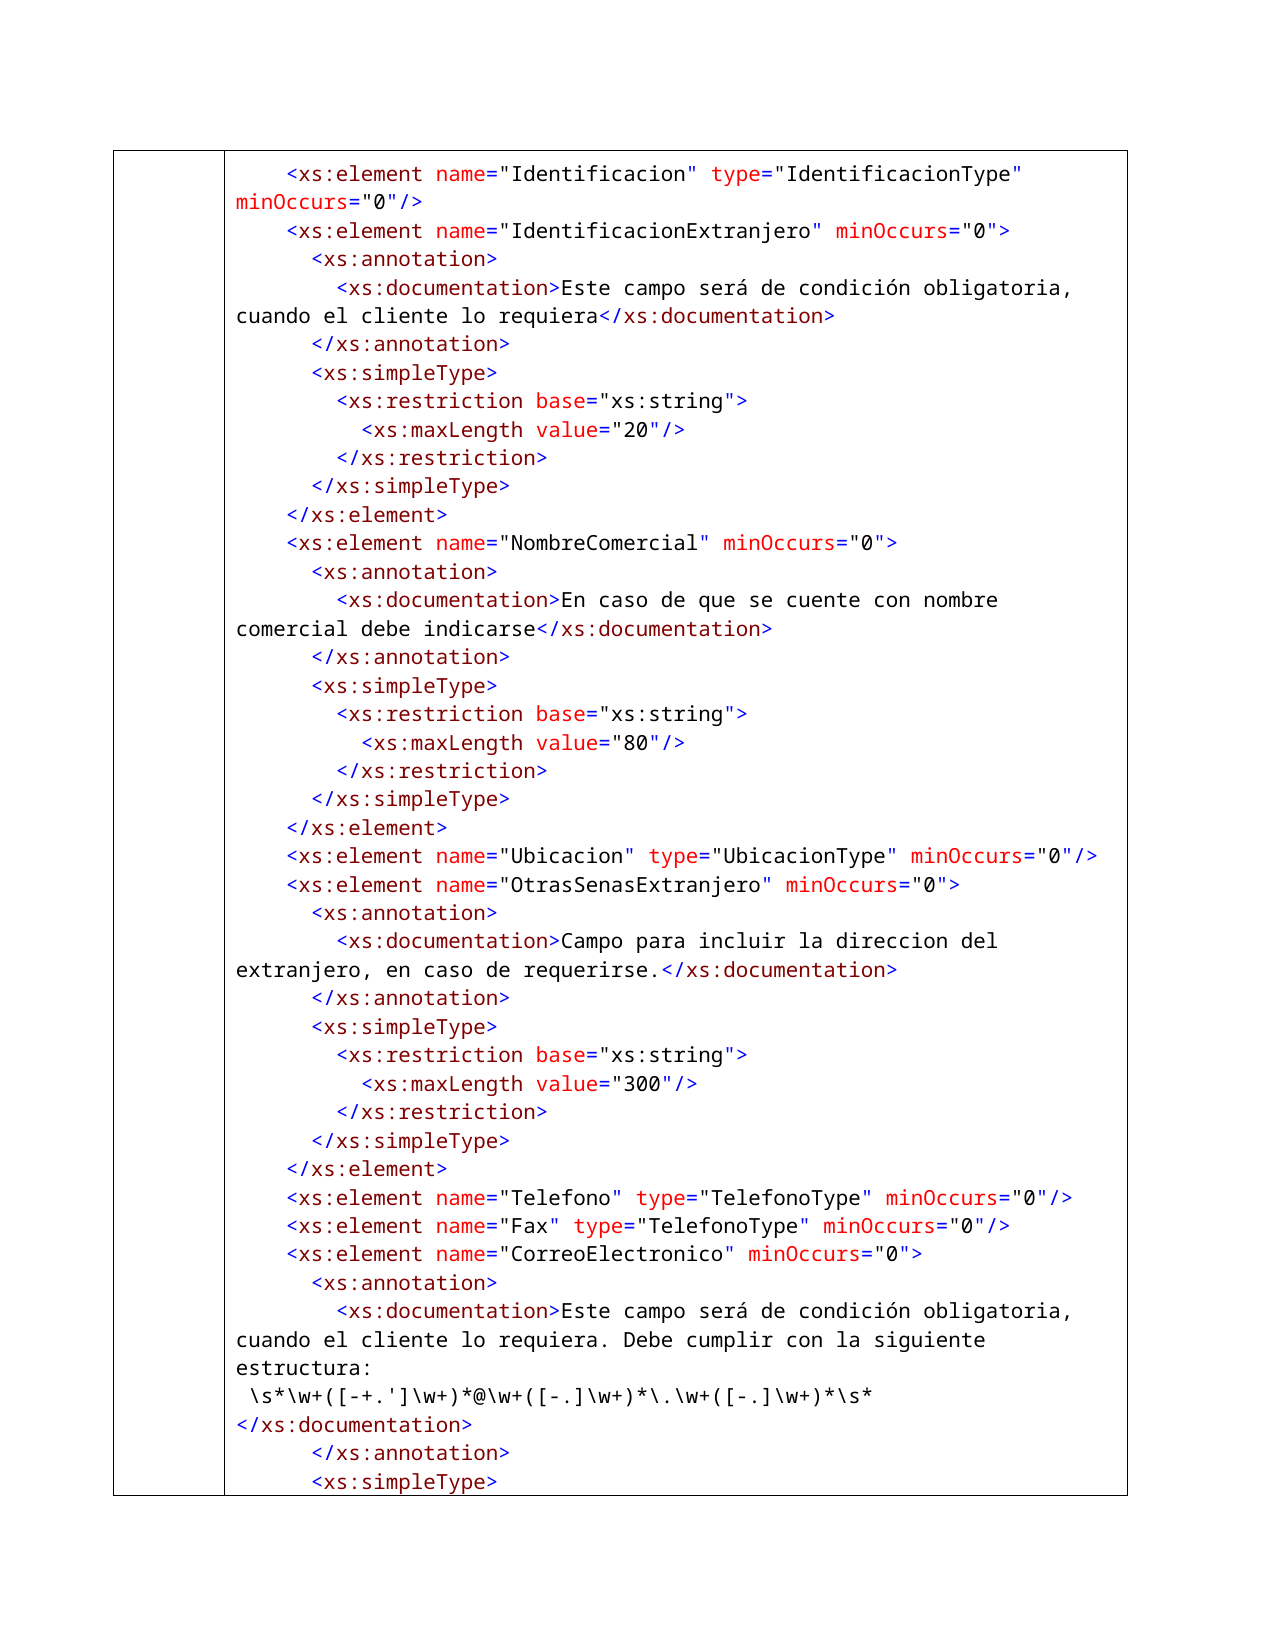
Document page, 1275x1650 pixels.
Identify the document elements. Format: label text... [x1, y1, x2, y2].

table_cell [114, 151, 224, 1495]
table_cell <xs:element name="Identificacion" type="IdentificacionType" minOccurs="0"/> <xs:element name="IdentificacionExtranjero" minOccurs="0"> <xs:annotation> <xs:documentation>Este campo será de condición obligatoria, cuando el cliente lo requiera</xs:documentation> </xs:annotation> <xs:simpleType> <xs:restriction base="xs:string"> <xs:maxLength value="20"/> </xs:restriction> </xs:simpleType> </xs:element> <xs:element name="NombreComercial" minOccurs="0"> <xs:annotation> <xs:documentation>En caso de que se cuente con nombre comercial debe indicarse</xs:documentation> </xs:annotation> <xs:simpleType> <xs:restriction base="xs:string"> <xs:maxLength value="80"/> </xs:restriction> </xs:simpleType> </xs:element> <xs:element name="Ubicacion" type="UbicacionType" minOccurs="0"/> <xs:element name="OtrasSenasExtranjero" minOccurs="0"> <xs:annotation> <xs:documentation>Campo para incluir la direccion del extranjero, en caso de requerirse.</xs:documentation> </xs:annotation> <xs:simpleType> <xs:restriction base="xs:string"> <xs:maxLength value="300"/> </xs:restriction> </xs:simpleType> </xs:element> <xs:element name="Telefono" type="TelefonoType" minOccurs="0"/> <xs:element name="Fax" type="TelefonoType" minOccurs="0"/> <xs:element name="CorreoElectronico" minOccurs="0"> <xs:annotation> <xs:documentation>Este campo será de condición obligatoria, cuando el cliente lo requiera. Debe cumplir con la siguiente estructura: \s*\w+([-+.']\w+)*@\w+([-.]\w+)*\.\w+([-.]\w+)*\s* </xs:documentation> </xs:annotation> <xs:simpleType> [225, 151, 1127, 1495]
